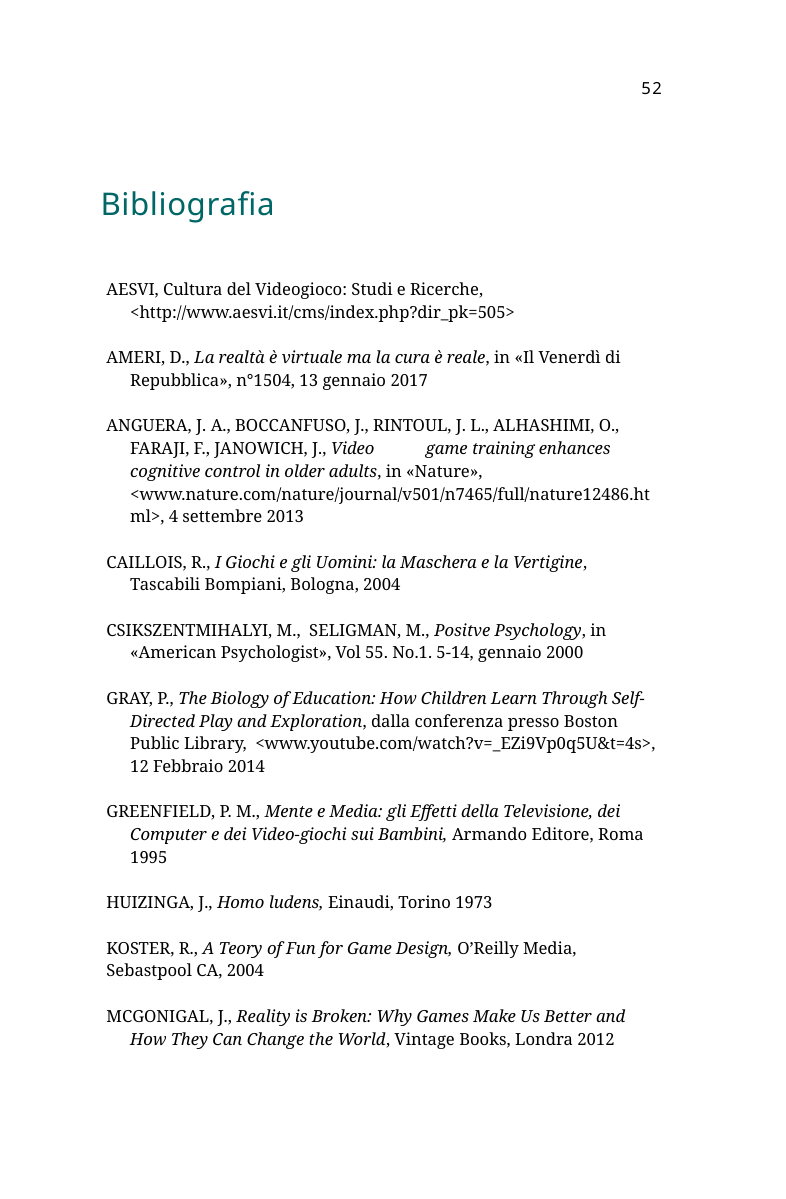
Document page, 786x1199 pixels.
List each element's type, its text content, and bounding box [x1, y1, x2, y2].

text HUIZINGA, J., Homo ludens, Einaudi, Torino 1973 [106, 891, 661, 914]
text GRAY, P., The Biology of Education: How Children Learn Through Self-Directed Play and Exploration, dalla conferenza presso Boston Public Library, <www.youtube.com/watch?v=_EZi9Vp0q5U&t=4s>, 12 Febbraio 2014 [106, 687, 661, 777]
subtitle Bibliografia [100, 182, 661, 225]
text MCGONIGAL, J., Reality is Broken: Why Games Make Us Better and How They Can Change the World, Vintage Books, Londra 2012 [106, 1004, 661, 1050]
text CAILLOIS, R., I Giochi e gli Uomini: la Maschera e la Vertigine, Tascabili Bompiani, Bologna, 2004 [106, 550, 661, 596]
text AESVI, Cultura del Videogioco: Studi e Ricerche, <http://www.aesvi.it/cms/index.php?dir_pk=505> [106, 278, 661, 323]
text KOSTER, R., A Teory of Fun for Game Design, O’Reilly Media, Sebastpool CA, 2004 [106, 936, 661, 982]
text ANGUERA, J. A., BOCCANFUSO, J., RINTOUL, J. L., ALHASHIMI, O., FARAJI, F., JANOWICH, J., Video game training enhances cognitive control in older adults, in «Nature», <www.nature.com/nature/journal/v501/n7465/full/nature12486.html>, 4 settembre 2013 [106, 414, 661, 528]
text CSIKSZENTMIHALYI, M., SELIGMAN, M., Positve Psychology, in «American Psychologist», Vol 55. No.1. 5-14, gennaio 2000 [106, 618, 661, 664]
text AMERI, D., La realtà è virtuale ma la cura è reale, in «Il Venerdì di Repubblica», n°1504, 13 gennaio 2017 [106, 346, 661, 391]
text GREENFIELD, P. M., Mente e Media: gli Effetti della Televisione, dei Computer e dei Video-giochi sui Bambini, Armando Editore, Roma 1995 [106, 800, 661, 868]
